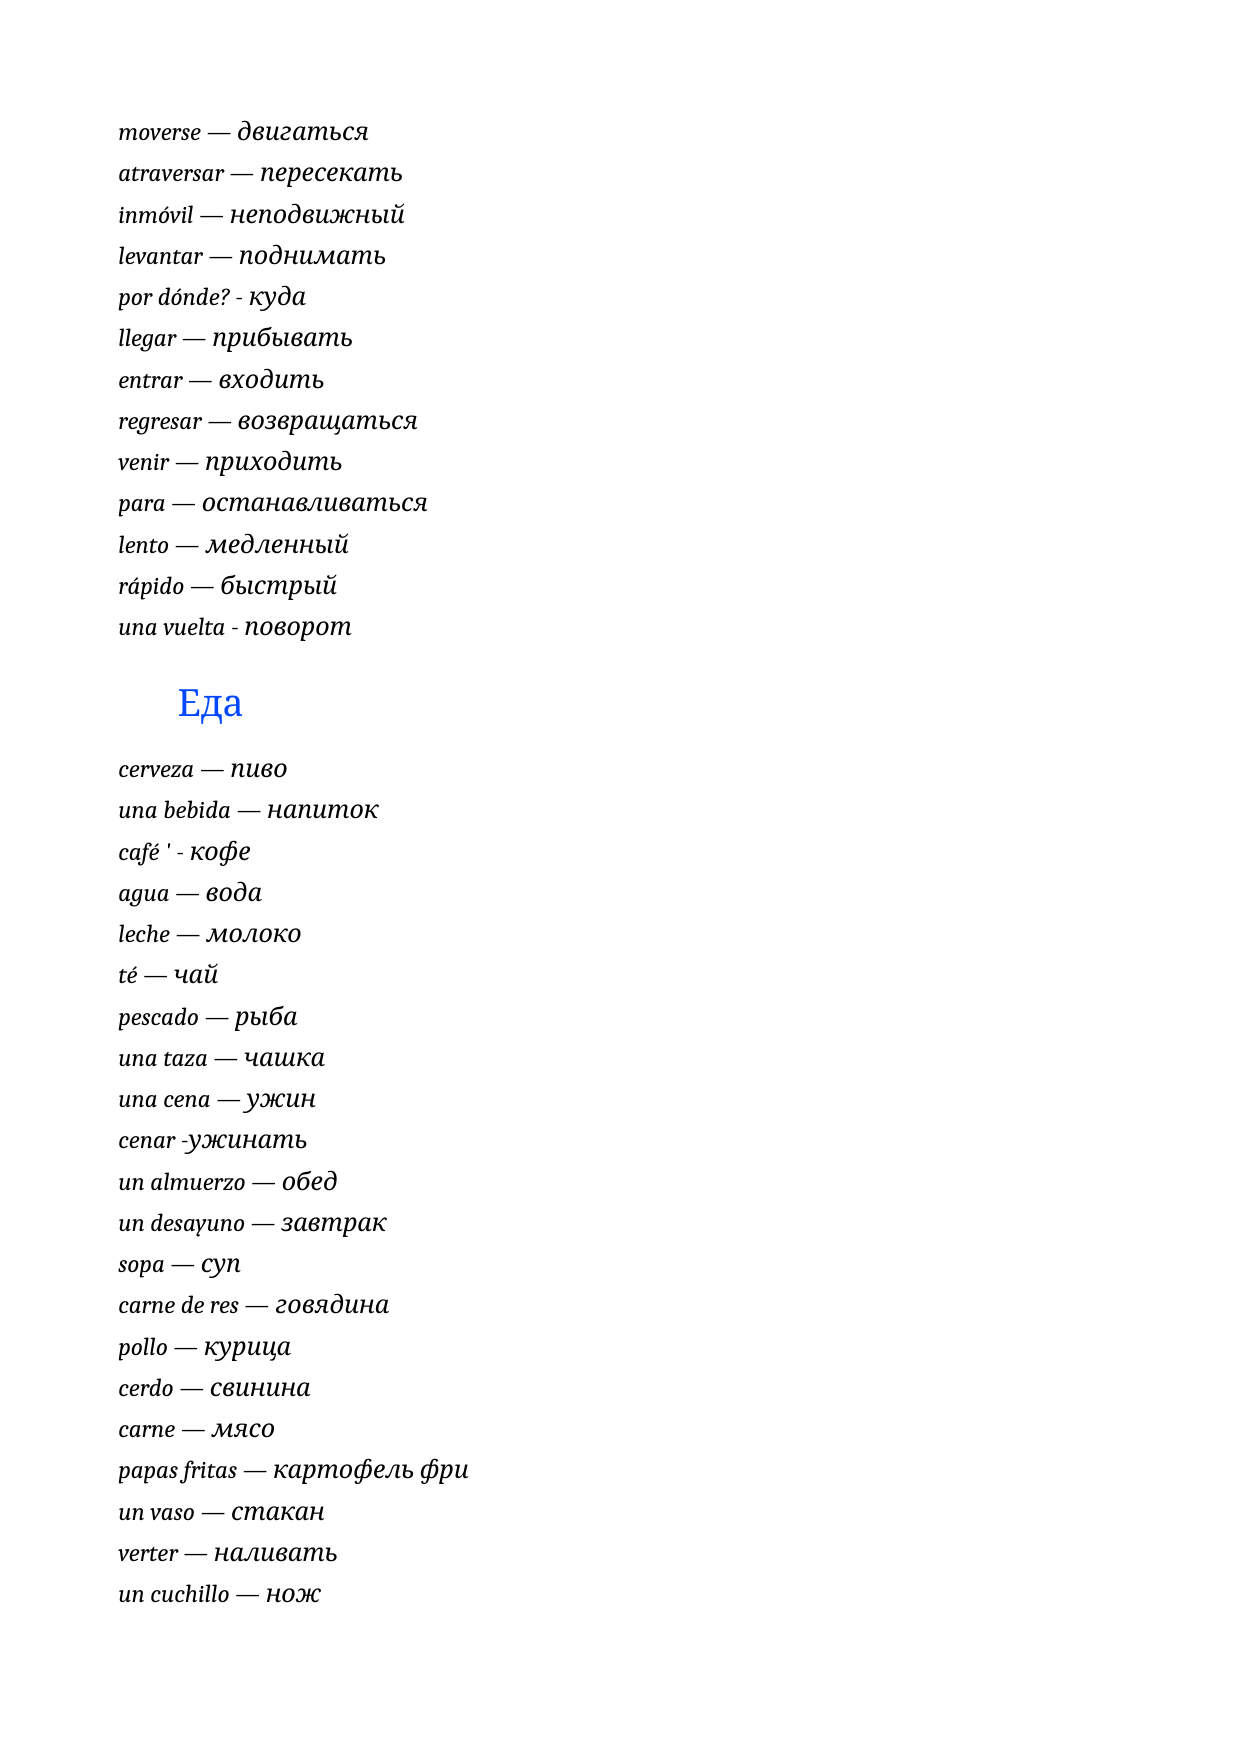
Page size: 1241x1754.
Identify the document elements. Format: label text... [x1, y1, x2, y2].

text café ' - кофе [118, 837, 1122, 866]
text agua — вода [118, 879, 1122, 907]
text entrar — входить [118, 366, 1122, 394]
text cerdo — свинина [118, 1374, 1122, 1402]
text regresar — возвращаться [118, 407, 1122, 436]
text moverse — двигаться [118, 118, 1122, 147]
text verter — наливать [118, 1539, 1122, 1567]
text una cena — ужин [118, 1085, 1122, 1114]
text una vuelta - поворот [118, 613, 1122, 642]
text para — останавливаться [118, 489, 1122, 518]
text venir — приходить [118, 448, 1122, 477]
text papas fritas — картофель фри [118, 1456, 1122, 1485]
text un vaso — стакан [118, 1497, 1122, 1526]
text carne — мясо [118, 1415, 1122, 1444]
text atraversar — пересекать [118, 159, 1122, 188]
text una bebida — напиток [118, 796, 1122, 825]
text inmóvil — неподвижный [118, 201, 1122, 229]
text cenar -ужинать [118, 1126, 1122, 1155]
text Еда [177, 683, 1122, 726]
text cerveza — пиво [118, 755, 1122, 784]
text una taza — чашка [118, 1044, 1122, 1072]
text pescado — рыба [118, 1002, 1122, 1031]
text un desayuno — завтрак [118, 1209, 1122, 1237]
text llegar — прибывать [118, 324, 1122, 353]
text carne de res — говядина [118, 1291, 1122, 1320]
text un cuchillo — нож [118, 1580, 1122, 1609]
text té — чай [118, 961, 1122, 990]
text levantar — поднимать [118, 242, 1122, 271]
text un almuerzo — обед [118, 1167, 1122, 1196]
text por dónde? - куда [118, 283, 1122, 312]
text pollo — курица [118, 1332, 1122, 1361]
text sopa — суп [118, 1250, 1122, 1279]
text leche — молоко [118, 920, 1122, 949]
text rápido — быстрый [118, 572, 1122, 601]
text lento — медленный [118, 531, 1122, 559]
